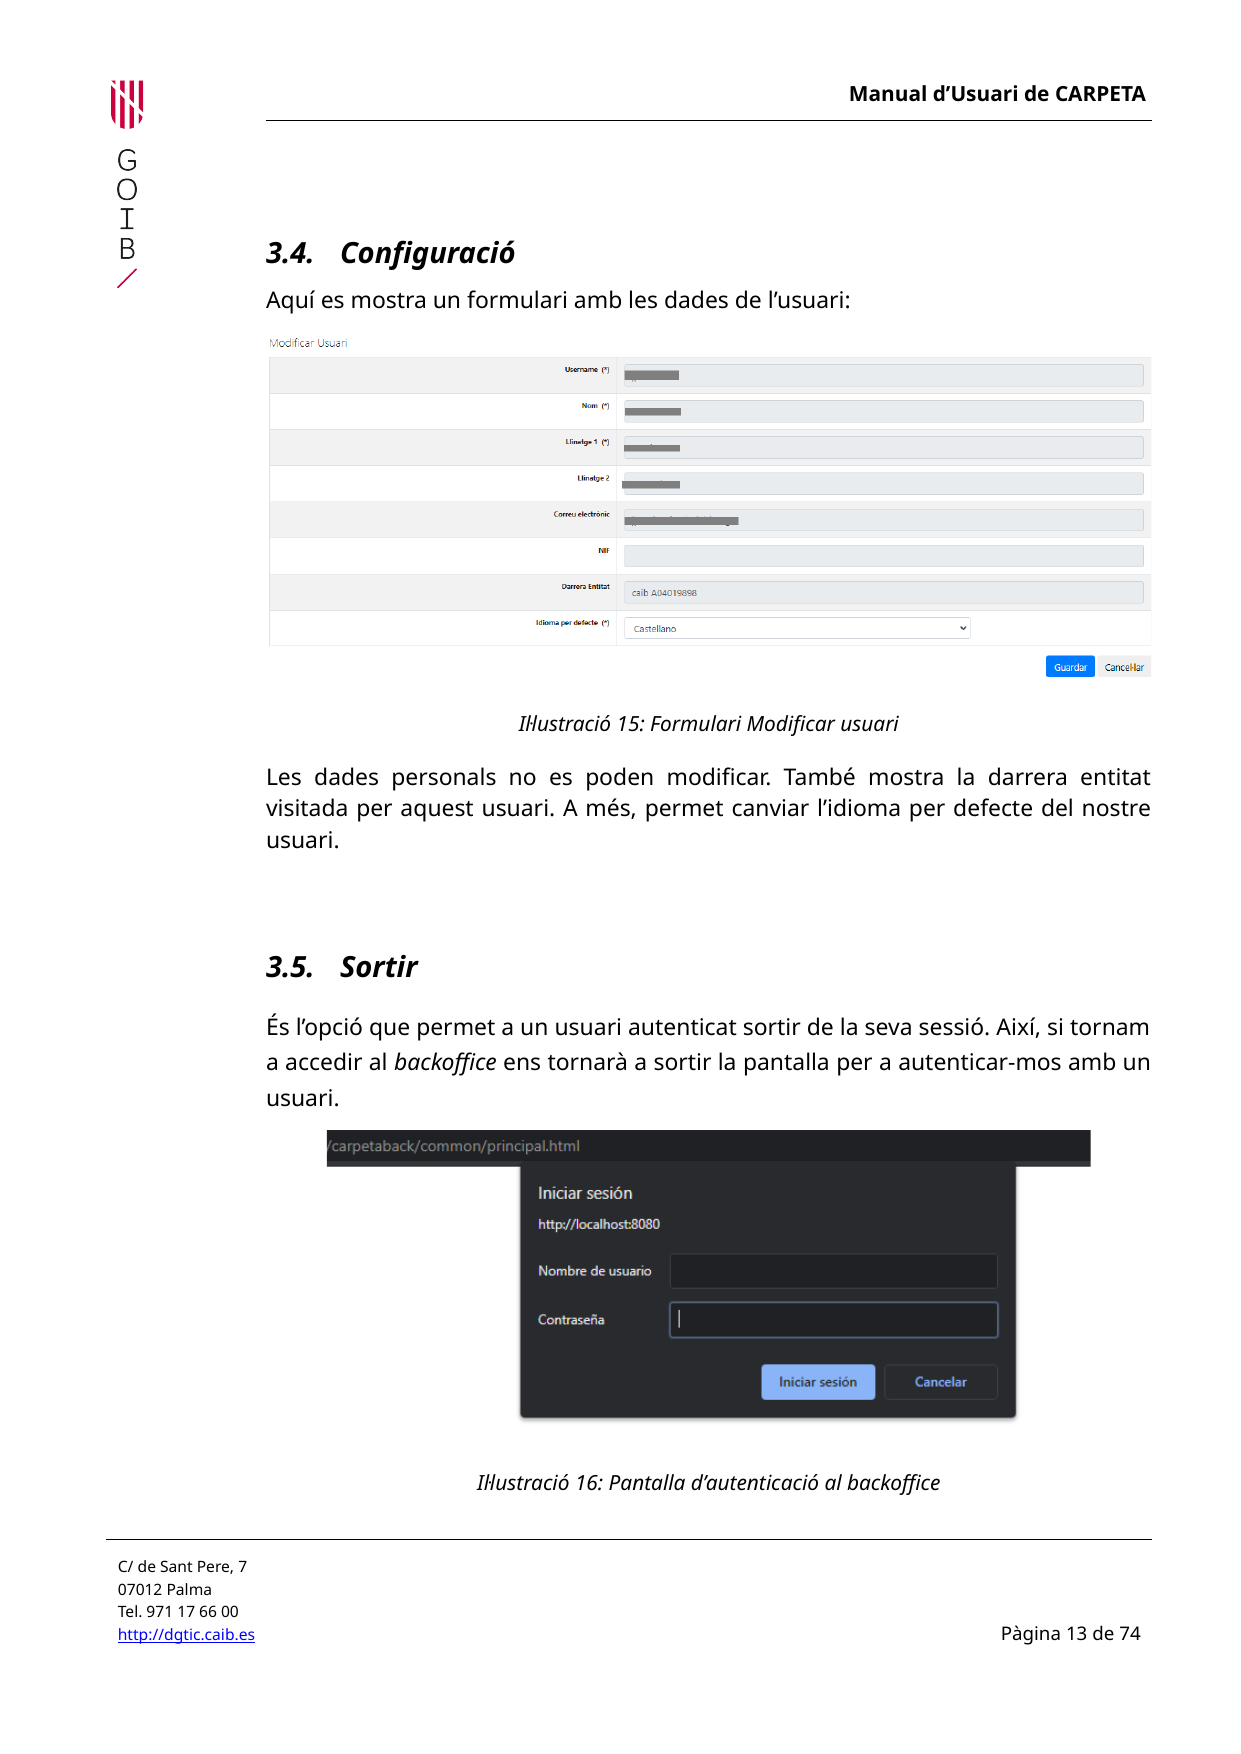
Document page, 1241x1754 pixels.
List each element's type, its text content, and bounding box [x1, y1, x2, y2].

text Il·lustració 16: Pantalla d’autenticació al backoffice [266, 1441, 1152, 1497]
picture [265, 334, 1152, 679]
subtitle Configuració [266, 232, 1152, 272]
text Aquí es mostra un formulari amb les dades de l’usuari: [266, 284, 1152, 315]
subtitle Sortir [266, 946, 1152, 986]
text Il·lustració 15: Formulari Modificar usuari [266, 679, 1152, 738]
picture [82, 57, 172, 319]
list Les dades personals no es poden modificar. També mostra la darrera entitat visitada per aquest usuari. A més, permet canviar l’idioma per defecte del nostre usuari. [266, 761, 1152, 855]
text És l’opció que permet a un usuari autenticat sortir de la seva sessió. Així, si tornam a accedir al backoffice ens tornarà a sortir la pantalla per a autenticar-mos amb un usuari. [266, 1010, 1152, 1113]
picture [326, 1130, 1091, 1441]
